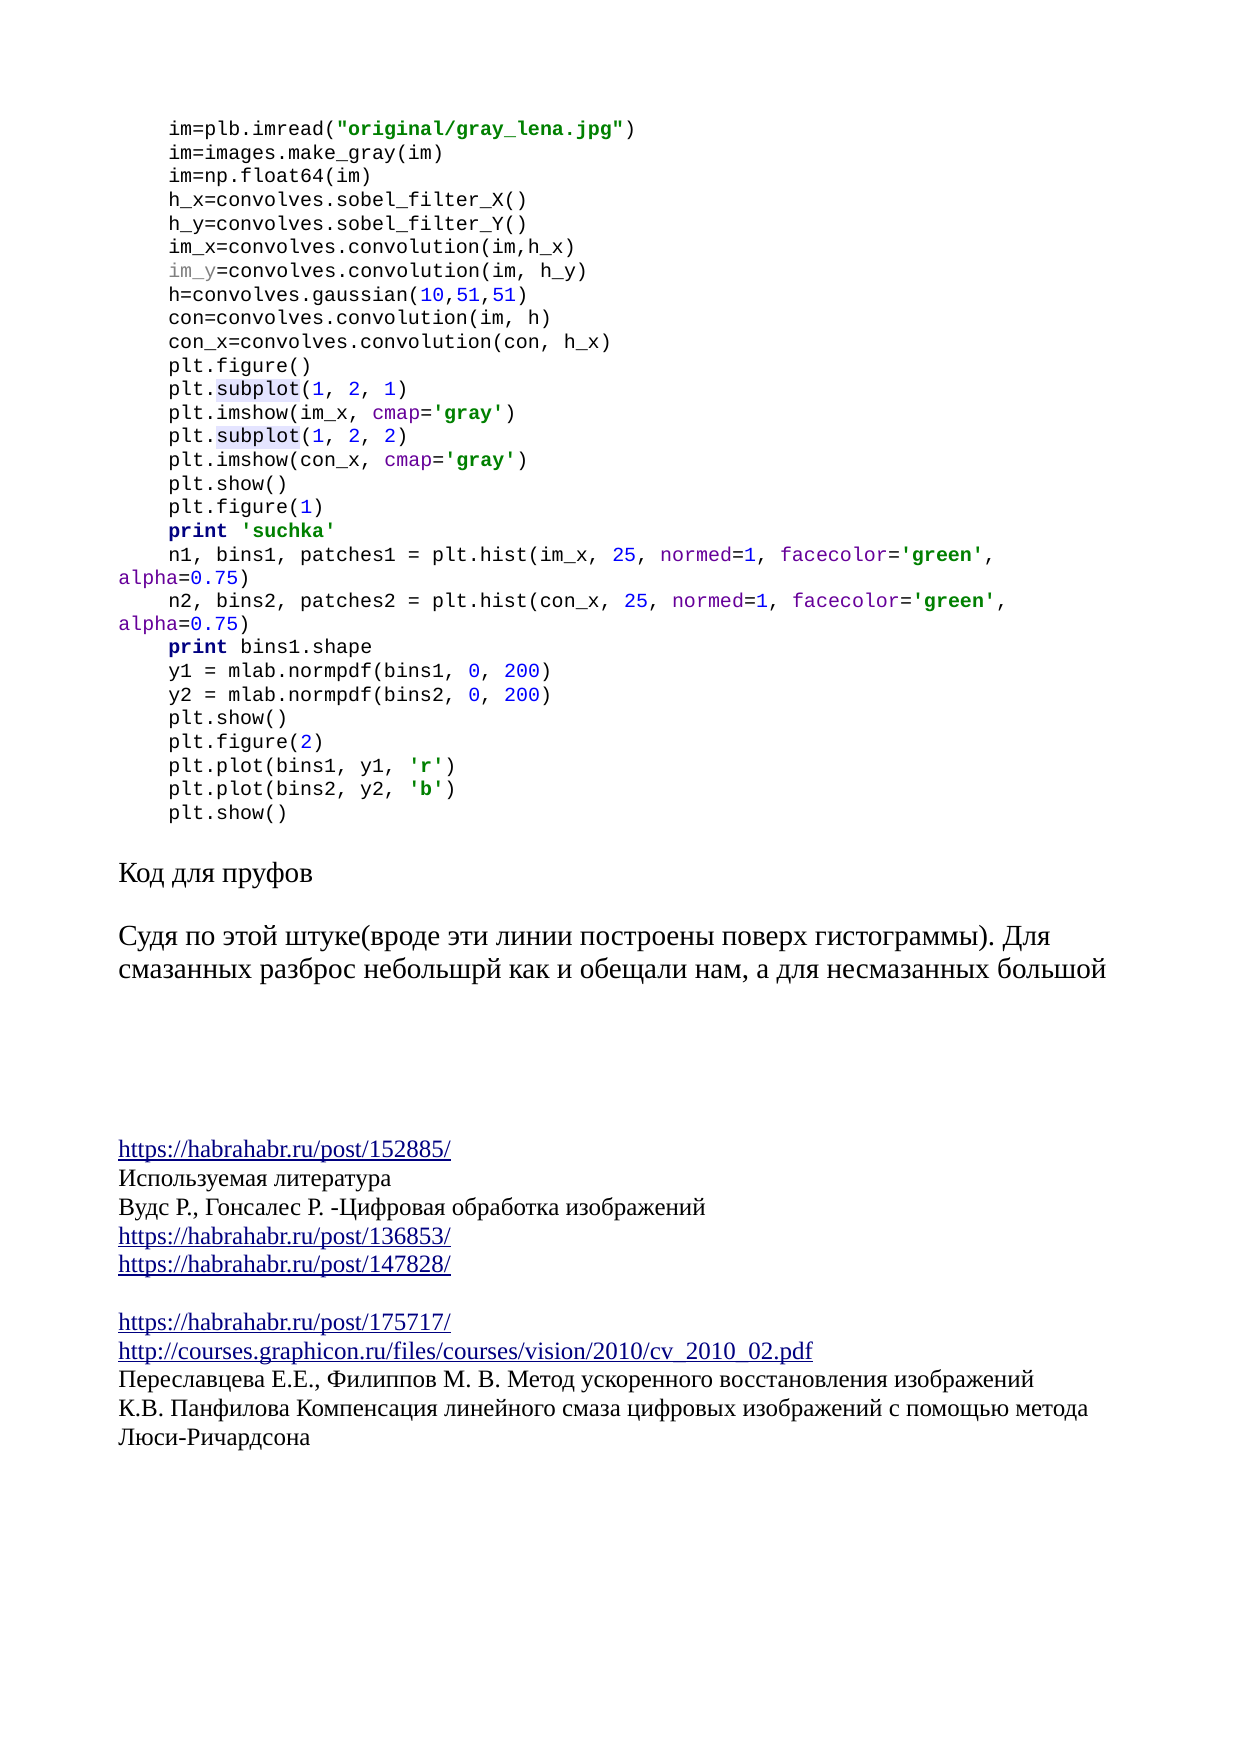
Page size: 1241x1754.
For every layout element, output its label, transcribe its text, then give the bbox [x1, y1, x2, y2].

text plt.show() [118, 707, 1122, 731]
text plt.figure() [118, 354, 1122, 378]
text https://habrahabr.ru/post/136853/ [118, 1221, 1122, 1249]
text y1 = mlab.normpdf(bins1, 0, 200) [118, 660, 1122, 684]
text https://habrahabr.ru/post/147828/ [118, 1249, 1122, 1278]
text plt.figure(1) [118, 496, 1122, 520]
text plt.show() [118, 473, 1122, 496]
text print bins1.shape [118, 636, 1122, 660]
text https://habrahabr.ru/post/152885/ [118, 1134, 1122, 1163]
text plt.plot(bins1, y1, 'r') [118, 755, 1122, 778]
text plt.figure(2) [118, 731, 1122, 755]
text Переславцева Е.Е., Филиппов М. В. Метод ускоренного восстановления изображений [118, 1364, 1122, 1393]
text h_y=convolves.sobel_filter_Y() [118, 213, 1122, 236]
text con_x=convolves.convolution(con, h_x) [118, 331, 1122, 354]
text h_x=convolves.sobel_filter_X() [118, 189, 1122, 213]
text im_x=convolves.convolution(im,h_x) [118, 236, 1122, 260]
text plt.imshow(im_x, cmap='gray') [118, 402, 1122, 426]
text con=convolves.convolution(im, h) [118, 307, 1122, 331]
text im=plb.imread("original/gray_lena.jpg") [118, 118, 1122, 142]
text print 'suchka' [118, 520, 1122, 544]
text im=np.float64(im) [118, 165, 1122, 189]
text n1, bins1, patches1 = plt.hist(im_x, 25, normed=1, facecolor='green', alpha=0.75) [118, 544, 1122, 590]
text http://courses.graphicon.ru/files/courses/vision/2010/cv_2010_02.pdf [118, 1336, 1122, 1364]
text im=images.make_gray(im) [118, 142, 1122, 165]
text plt.subplot(1, 2, 2) [118, 426, 1122, 449]
text plt.imshow(con_x, cmap='gray') [118, 449, 1122, 473]
text n2, bins2, patches2 = plt.hist(con_x, 25, normed=1, facecolor='green', alpha=0.75) [118, 590, 1122, 636]
text Используемая литература [118, 1163, 1122, 1192]
text plt.subplot(1, 2, 1) [118, 378, 1122, 402]
text h=convolves.gaussian(10,51,51) [118, 284, 1122, 307]
text plt.plot(bins2, y2, 'b') [118, 778, 1122, 802]
text Код для пруфов [118, 855, 1122, 889]
text im_y=convolves.convolution(im, h_y) [118, 260, 1122, 284]
text plt.show() [118, 802, 1122, 826]
text Вудс Р., Гонсалес Р. -Цифровая обработка изображений [118, 1192, 1122, 1221]
text К.В. Панфилова Компенсация линейного смаза цифровых изображений с помощью метода Люси-Ричардсона [118, 1393, 1122, 1451]
text https://habrahabr.ru/post/175717/ [118, 1307, 1122, 1336]
text y2 = mlab.normpdf(bins2, 0, 200) [118, 684, 1122, 707]
text Судя по этой штуке(вроде эти линии построены поверх гистограммы). Для смазанных разброс небольшрй как и обещали нам, а для несмазанных большой [118, 918, 1122, 985]
